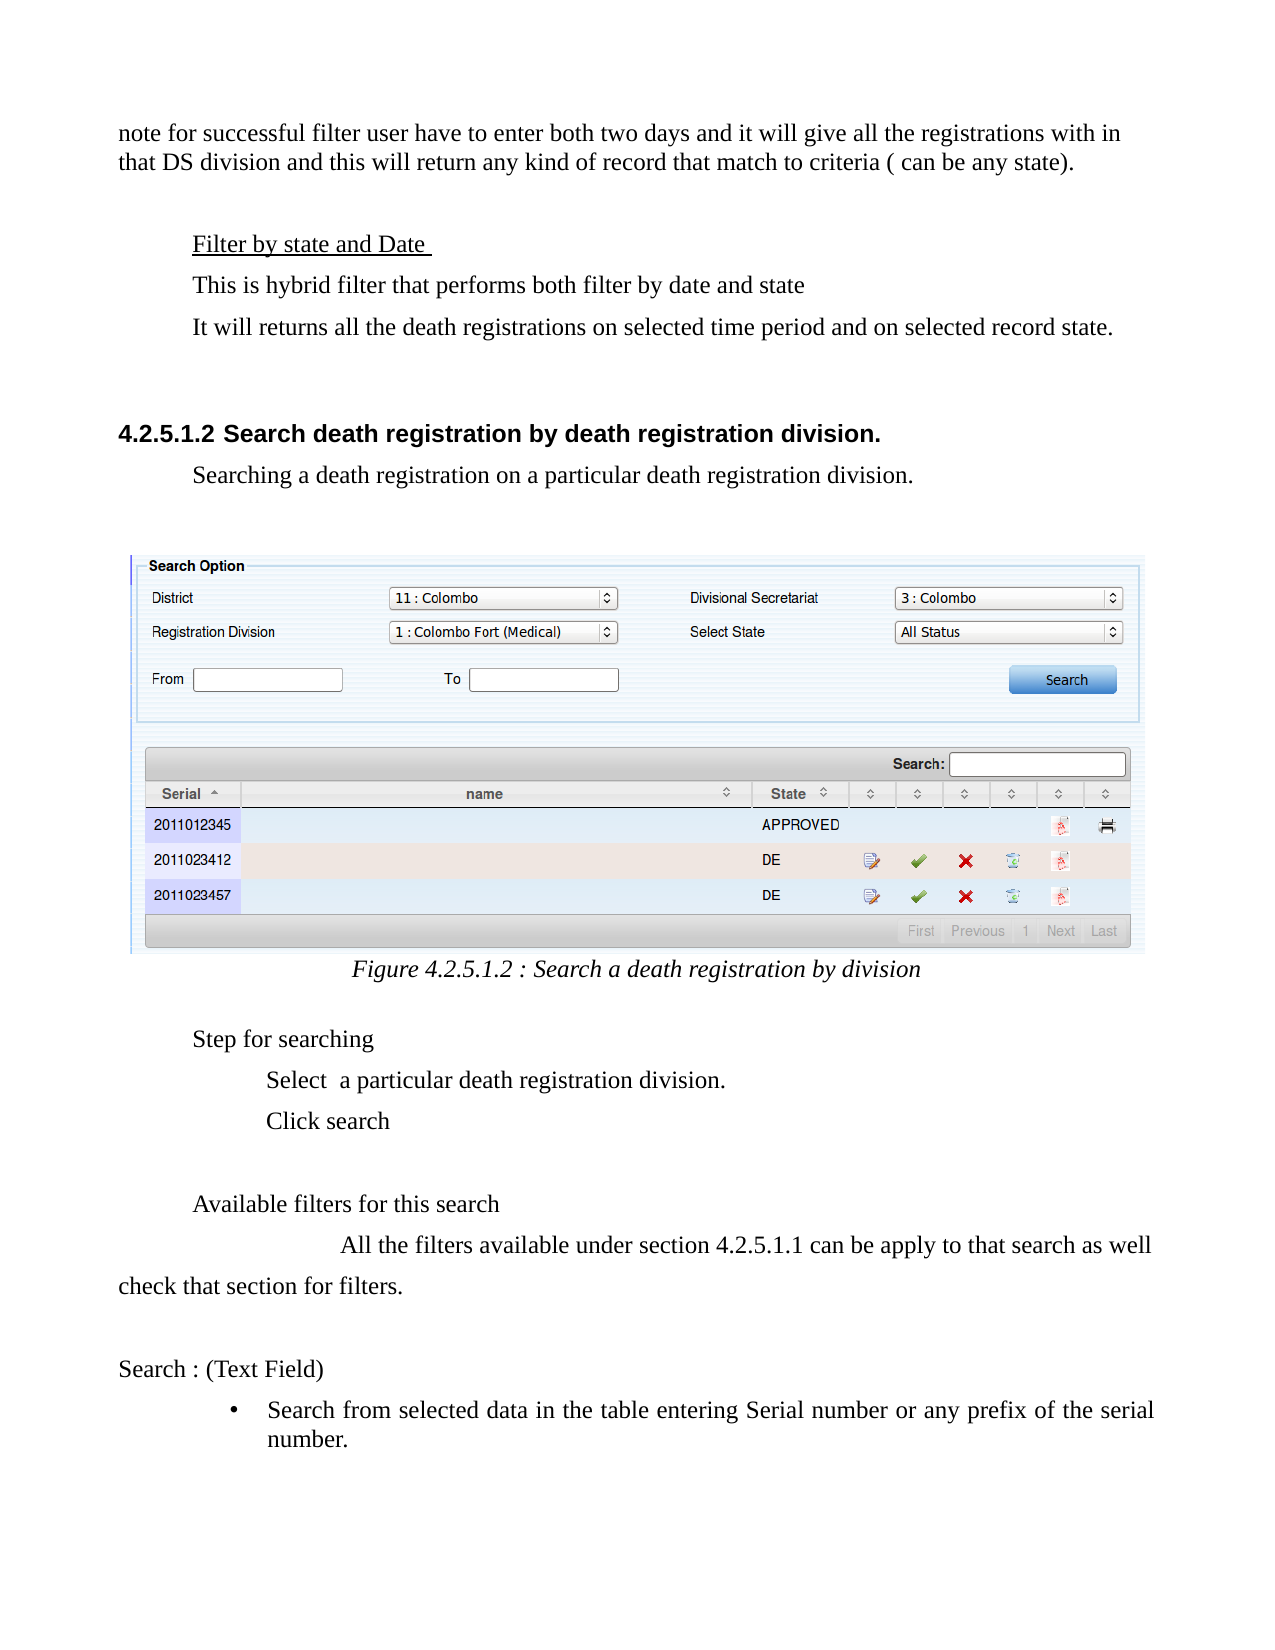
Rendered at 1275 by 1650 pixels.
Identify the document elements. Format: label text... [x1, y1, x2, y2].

text Step for searching [118, 1024, 1157, 1052]
text note for successful filter user have to enter both two days and it will give all the registrations with in that DS division and this will return any kind of record that match to criteria ( can be any state). [118, 118, 1157, 176]
text This is hybrid filter that performs both filter by date and state [118, 271, 1157, 299]
text All the filters available under section 4.2.5.1.1 can be apply to that search as well [118, 1230, 1157, 1259]
text It will returns all the death registrations on selected time period and on selected record state. [118, 312, 1157, 341]
text Search : (Text Field) [118, 1354, 1157, 1382]
text check that section for filters. [118, 1271, 1157, 1300]
text Available filters for this search [118, 1189, 1157, 1217]
subtitle Search death registration by death registration division. [118, 419, 1157, 448]
picture [130, 555, 1146, 954]
text Click search [118, 1106, 1157, 1135]
text Searching a death registration on a particular death registration division. [118, 460, 1157, 489]
text Filter by state and Date [118, 229, 1157, 258]
text Select a particular death registration division. [118, 1065, 1157, 1094]
list Search from selected data in the table entering Serial number or any prefix of the serial number. [229, 1395, 1157, 1452]
text Figure 4.2.5.1.2 : Search a death registration by division [130, 954, 1145, 982]
